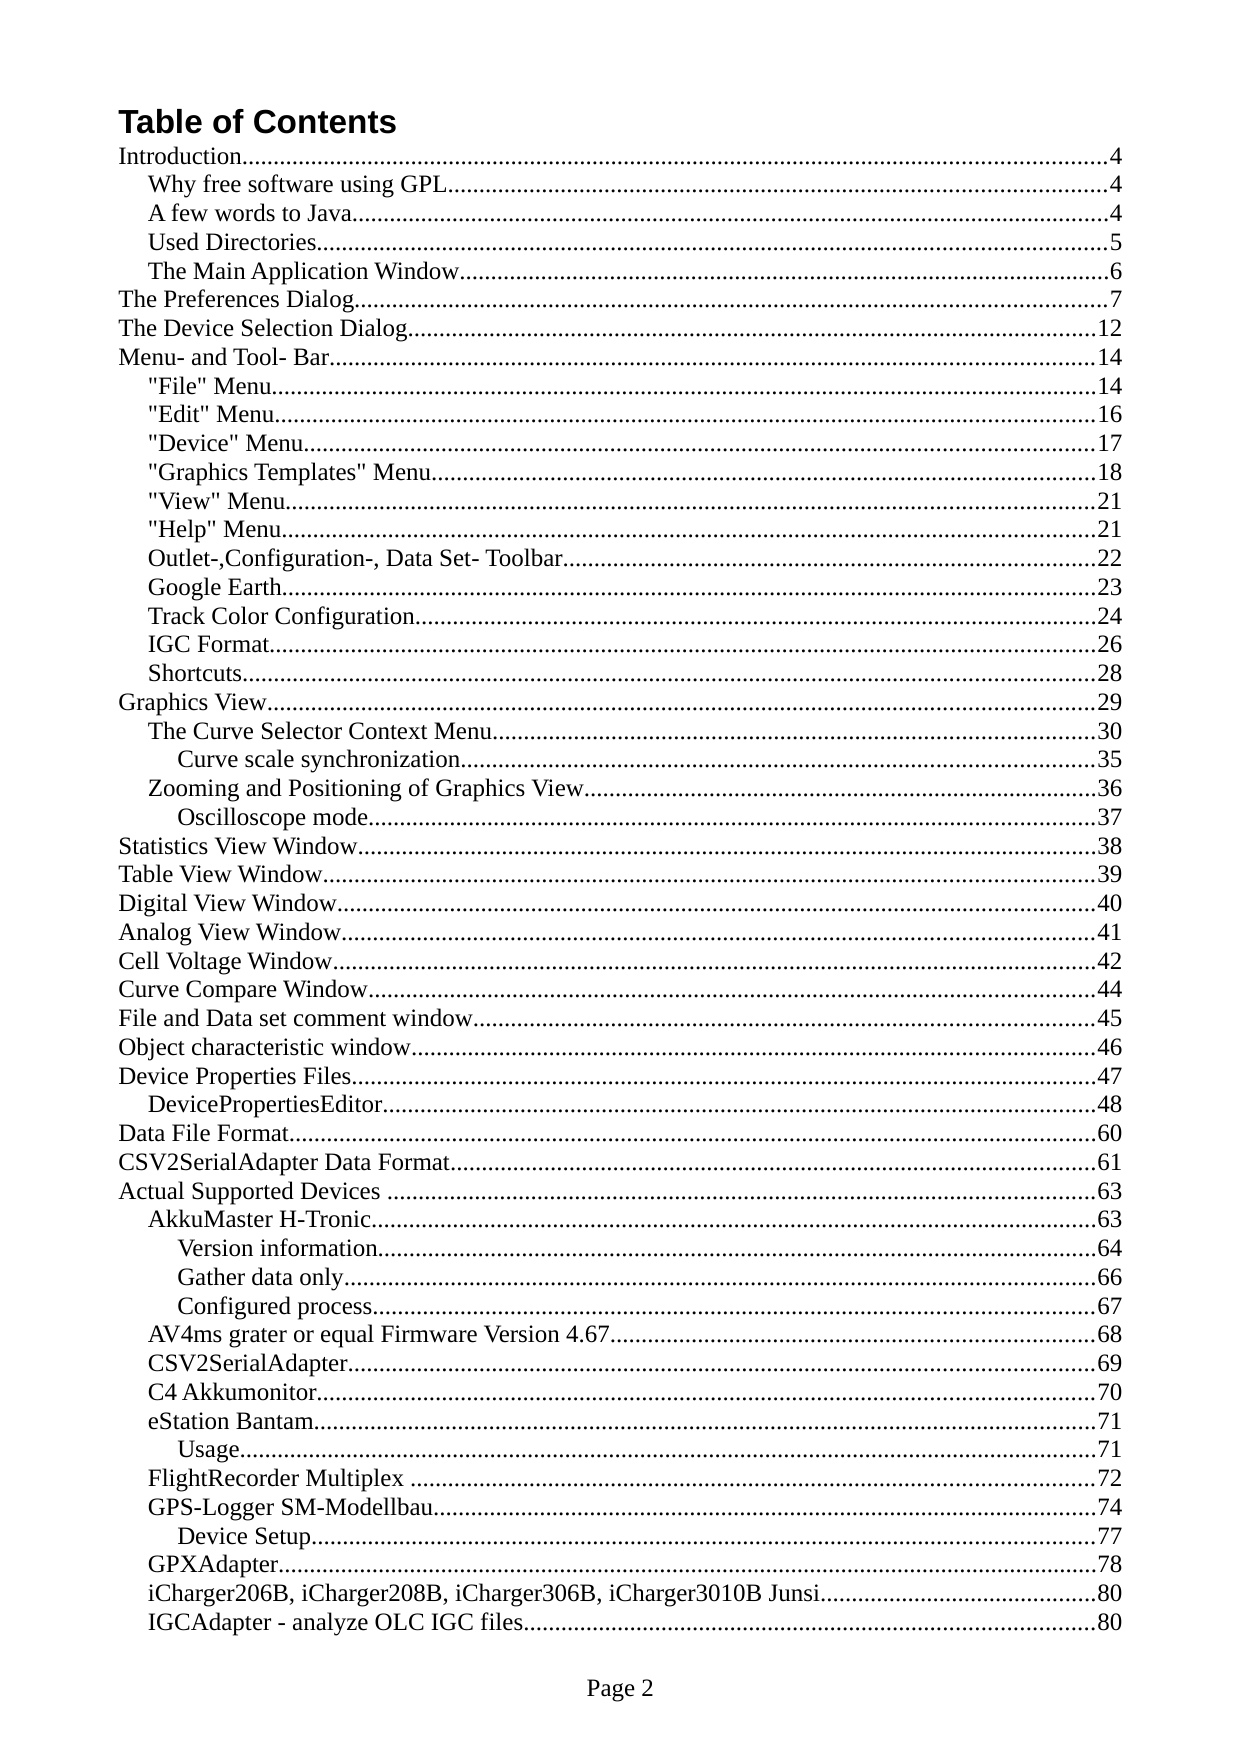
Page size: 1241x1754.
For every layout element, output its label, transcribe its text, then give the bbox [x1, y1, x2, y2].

text DevicePropertiesEditor 48 [148, 1089, 1122, 1118]
text CSV2SerialAdapter 69 [148, 1348, 1122, 1377]
text Version information 64 [177, 1233, 1122, 1262]
text Actual Supported Devices 63 [118, 1176, 1122, 1204]
text GPXAdapter 78 [148, 1549, 1122, 1578]
subtitle Table of Contents [118, 102, 1122, 141]
text File and Data set comment window 45 [118, 1003, 1122, 1032]
text Cell Voltage Window 42 [118, 946, 1122, 974]
text Oscilloscope mode 37 [177, 802, 1122, 831]
text Why free software using GPL 4 [148, 169, 1122, 198]
text Curve scale synchronization 35 [177, 744, 1122, 773]
text Device Setup 77 [177, 1521, 1122, 1549]
text C4 Akkumonitor 70 [148, 1377, 1122, 1406]
text Shortcuts 28 [148, 658, 1122, 687]
text Usage 71 [177, 1434, 1122, 1463]
text Data File Format 60 [118, 1118, 1122, 1147]
text "Device" Menu 17 [148, 428, 1122, 457]
text FlightRecorder Multiplex 72 [148, 1463, 1122, 1492]
text Analog View Window 41 [118, 917, 1122, 946]
text A few words to Java 4 [148, 198, 1122, 227]
text The Curve Selector Context Menu 30 [148, 716, 1122, 744]
text Device Properties Files 47 [118, 1061, 1122, 1089]
text IGCAdapter - analyze OLC IGC files 80 [148, 1607, 1122, 1636]
text "Edit" Menu 16 [148, 399, 1122, 428]
text Object characteristic window 46 [118, 1032, 1122, 1061]
text Digital View Window 40 [118, 888, 1122, 917]
text Track Color Configuration 24 [148, 601, 1122, 629]
text Introduction 4 [118, 141, 1122, 169]
text "File" Menu 14 [148, 371, 1122, 399]
text eStation Bantam 71 [148, 1406, 1122, 1434]
text Menu- and Tool- Bar 14 [118, 342, 1122, 371]
text The Main Application Window 6 [148, 256, 1122, 284]
text The Device Selection Dialog 12 [118, 313, 1122, 342]
text Configured process 67 [177, 1291, 1122, 1319]
text Used Directories 5 [148, 227, 1122, 256]
text "Graphics Templates" Menu 18 [148, 457, 1122, 486]
text Google Earth 23 [148, 572, 1122, 601]
text IGC Format 26 [148, 629, 1122, 658]
text Outlet-,Configuration-, Data Set- Toolbar 22 [148, 543, 1122, 572]
text "Help" Menu 21 [148, 514, 1122, 543]
text AkkuMaster H-Tronic 63 [148, 1204, 1122, 1233]
text The Preferences Dialog 7 [118, 284, 1122, 313]
text GPS-Logger SM-Modellbau 74 [148, 1492, 1122, 1521]
text Graphics View 29 [118, 687, 1122, 716]
text Curve Compare Window 44 [118, 974, 1122, 1003]
text Table View Window 39 [118, 859, 1122, 888]
text Zooming and Positioning of Graphics View 36 [148, 773, 1122, 802]
text "View" Menu 21 [148, 486, 1122, 514]
text iCharger206B, iCharger208B, iCharger306B, iCharger3010B Junsi 80 [148, 1578, 1122, 1607]
text Gather data only 66 [177, 1262, 1122, 1291]
text AV4ms grater or equal Firmware Version 4.67 68 [148, 1319, 1122, 1348]
text CSV2SerialAdapter Data Format 61 [118, 1147, 1122, 1176]
text Statistics View Window 38 [118, 831, 1122, 859]
